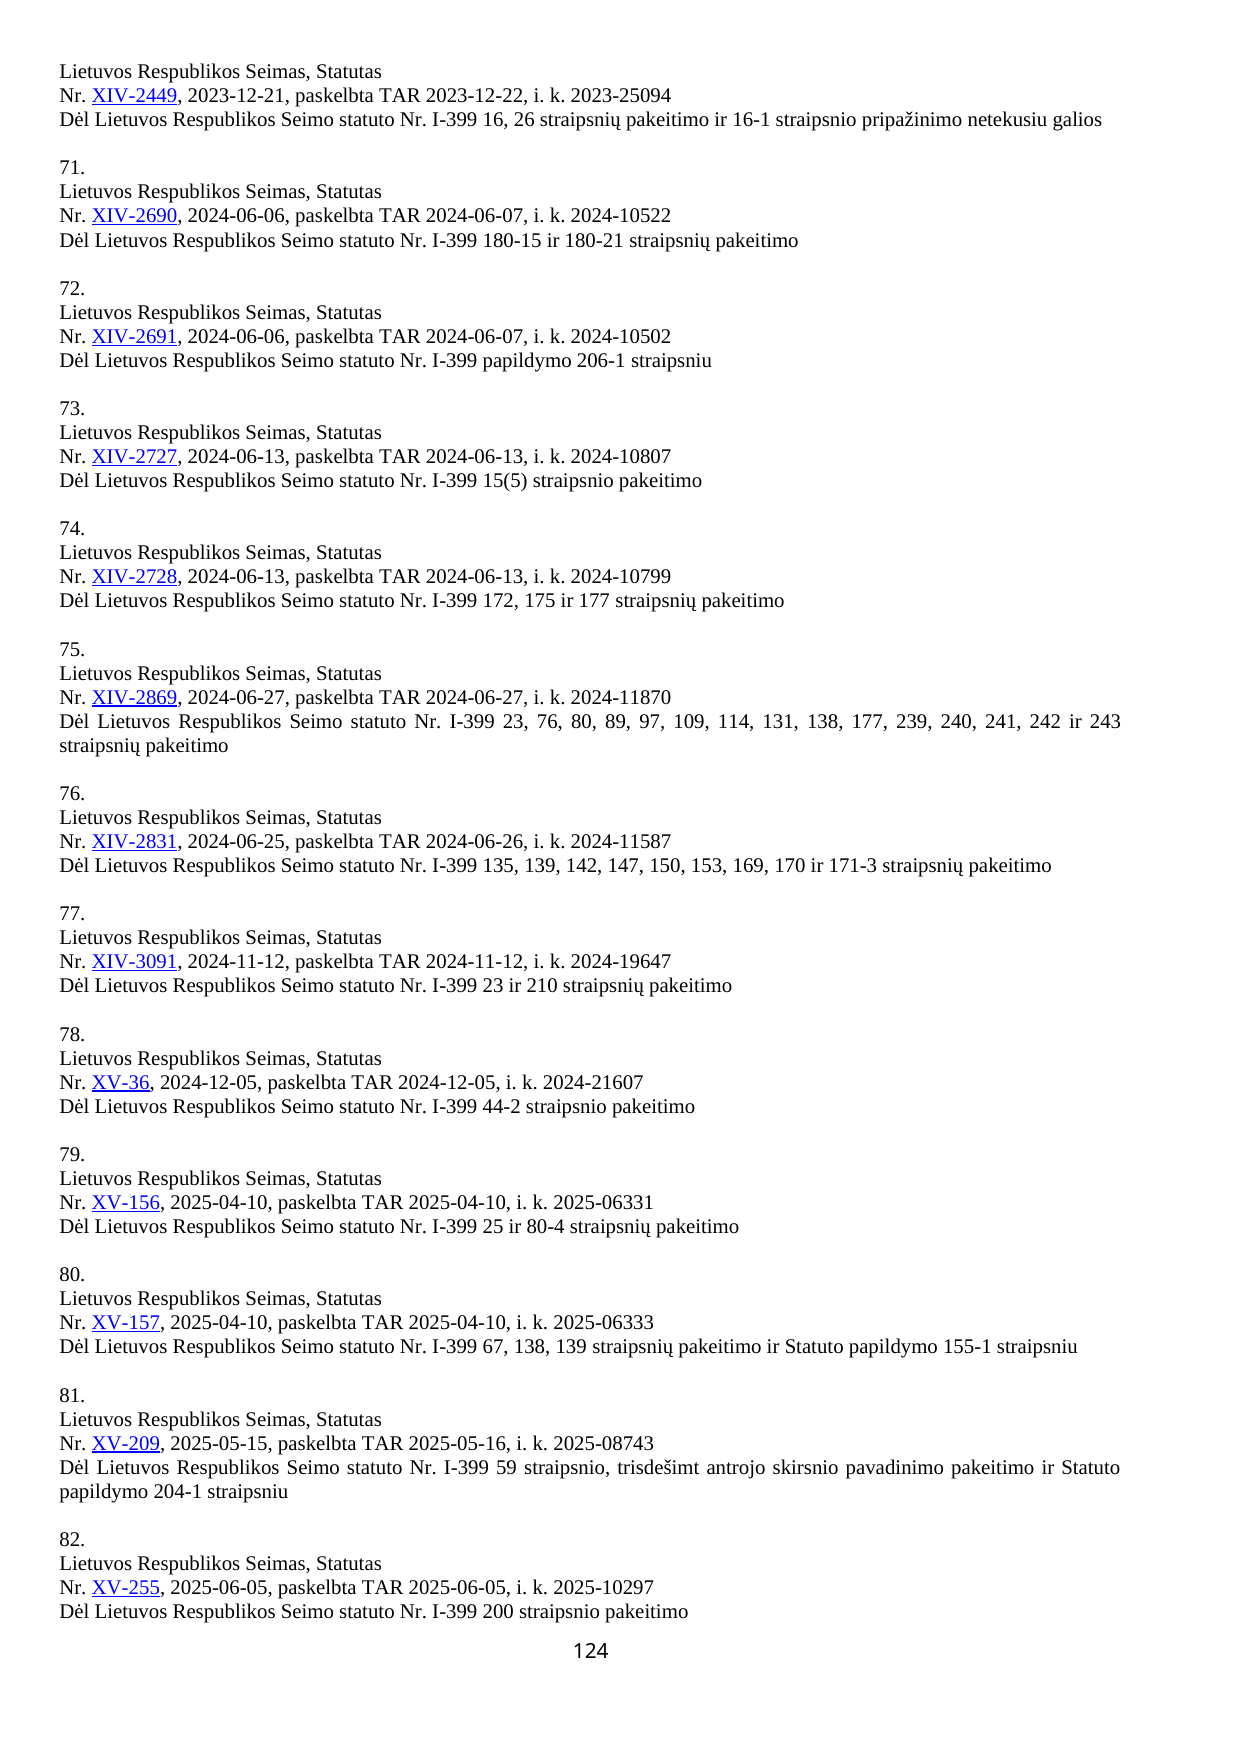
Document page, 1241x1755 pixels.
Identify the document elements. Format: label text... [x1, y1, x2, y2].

text Lietuvos Respublikos Seimas, Statutas [59, 925, 1122, 949]
text Lietuvos Respublikos Seimas, Statutas [59, 805, 1122, 829]
text 80. [59, 1262, 1122, 1286]
text Dėl Lietuvos Respublikos Seimo statuto Nr. I-399 180-15 ir 180-21 straipsnių pakeitimo [59, 227, 1122, 252]
text Lietuvos Respublikos Seimas, Statutas [59, 1286, 1122, 1310]
text Lietuvos Respublikos Seimas, Statutas [59, 1046, 1122, 1070]
text 71. [59, 155, 1122, 179]
text Dėl Lietuvos Respublikos Seimo statuto Nr. I-399 23 ir 210 straipsnių pakeitimo [59, 973, 1122, 997]
text Dėl Lietuvos Respublikos Seimo statuto Nr. I-399 papildymo 206-1 straipsniu [59, 348, 1122, 372]
text Lietuvos Respublikos Seimas, Statutas [59, 1551, 1122, 1575]
text Dėl Lietuvos Respublikos Seimo statuto Nr. I-399 135, 139, 142, 147, 150, 153, 169, 170 ir 171-3 straipsnių pakeitimo [59, 853, 1122, 877]
text Nr. XIV-2831, 2024-06-25, paskelbta TAR 2024-06-26, i. k. 2024-11587 [59, 829, 1122, 853]
text 76. [59, 781, 1122, 805]
text Lietuvos Respublikos Seimas, Statutas [59, 540, 1122, 564]
text Dėl Lietuvos Respublikos Seimo statuto Nr. I-399 172, 175 ir 177 straipsnių pakeitimo [59, 588, 1122, 612]
text Nr. XIV-2869, 2024-06-27, paskelbta TAR 2024-06-27, i. k. 2024-11870 [59, 685, 1122, 709]
text Dėl Lietuvos Respublikos Seimo statuto Nr. I-399 200 straipsnio pakeitimo [59, 1599, 1122, 1623]
text 79. [59, 1142, 1122, 1166]
text Dėl Lietuvos Respublikos Seimo statuto Nr. I-399 15(5) straipsnio pakeitimo [59, 468, 1122, 492]
text 75. [59, 637, 1122, 661]
text Lietuvos Respublikos Seimas, Statutas [59, 179, 1122, 203]
text Lietuvos Respublikos Seimas, Statutas [59, 300, 1122, 324]
text Dėl Lietuvos Respublikos Seimo statuto Nr. I-399 23, 76, 80, 89, 97, 109, 114, 131, 138, 177, 239, 240, 241, 242 ir 243 straipsnių pakeitimo [59, 709, 1122, 757]
text Nr. XIV-2727, 2024-06-13, paskelbta TAR 2024-06-13, i. k. 2024-10807 [59, 444, 1122, 468]
text Nr. XIV-2691, 2024-06-06, paskelbta TAR 2024-06-07, i. k. 2024-10502 [59, 324, 1122, 348]
text Lietuvos Respublikos Seimas, Statutas [59, 420, 1122, 444]
text Nr. XIV-2449, 2023-12-21, paskelbta TAR 2023-12-22, i. k. 2023-25094 [59, 83, 1122, 107]
text Nr. XIV-3091, 2024-11-12, paskelbta TAR 2024-11-12, i. k. 2024-19647 [59, 949, 1122, 973]
text Lietuvos Respublikos Seimas, Statutas [59, 1166, 1122, 1190]
text Nr. XV-209, 2025-05-15, paskelbta TAR 2025-05-16, i. k. 2025-08743 [59, 1431, 1122, 1455]
text Dėl Lietuvos Respublikos Seimo statuto Nr. I-399 59 straipsnio, trisdešimt antrojo skirsnio pavadinimo pakeitimo ir Statuto papildymo 204-1 straipsniu [59, 1455, 1122, 1503]
text Lietuvos Respublikos Seimas, Statutas [59, 59, 1122, 83]
text 78. [59, 1022, 1122, 1046]
text Nr. XV-36, 2024-12-05, paskelbta TAR 2024-12-05, i. k. 2024-21607 [59, 1070, 1122, 1094]
text Nr. XV-157, 2025-04-10, paskelbta TAR 2025-04-10, i. k. 2025-06333 [59, 1310, 1122, 1334]
text Lietuvos Respublikos Seimas, Statutas [59, 1407, 1122, 1431]
text Nr. XV-255, 2025-06-05, paskelbta TAR 2025-06-05, i. k. 2025-10297 [59, 1575, 1122, 1599]
text Nr. XV-156, 2025-04-10, paskelbta TAR 2025-04-10, i. k. 2025-06331 [59, 1190, 1122, 1214]
text Lietuvos Respublikos Seimas, Statutas [59, 661, 1122, 685]
text Dėl Lietuvos Respublikos Seimo statuto Nr. I-399 67, 138, 139 straipsnių pakeitimo ir Statuto papildymo 155-1 straipsniu [59, 1334, 1122, 1358]
text Nr. XIV-2728, 2024-06-13, paskelbta TAR 2024-06-13, i. k. 2024-10799 [59, 564, 1122, 588]
text Dėl Lietuvos Respublikos Seimo statuto Nr. I-399 16, 26 straipsnių pakeitimo ir 16-1 straipsnio pripažinimo netekusiu galios [59, 107, 1122, 131]
text 77. [59, 901, 1122, 925]
text Dėl Lietuvos Respublikos Seimo statuto Nr. I-399 44-2 straipsnio pakeitimo [59, 1094, 1122, 1118]
text 72. [59, 276, 1122, 300]
text 82. [59, 1527, 1122, 1551]
text 81. [59, 1382, 1122, 1407]
text 73. [59, 396, 1122, 420]
text Nr. XIV-2690, 2024-06-06, paskelbta TAR 2024-06-07, i. k. 2024-10522 [59, 203, 1122, 227]
text 74. [59, 516, 1122, 540]
text Dėl Lietuvos Respublikos Seimo statuto Nr. I-399 25 ir 80-4 straipsnių pakeitimo [59, 1214, 1122, 1238]
